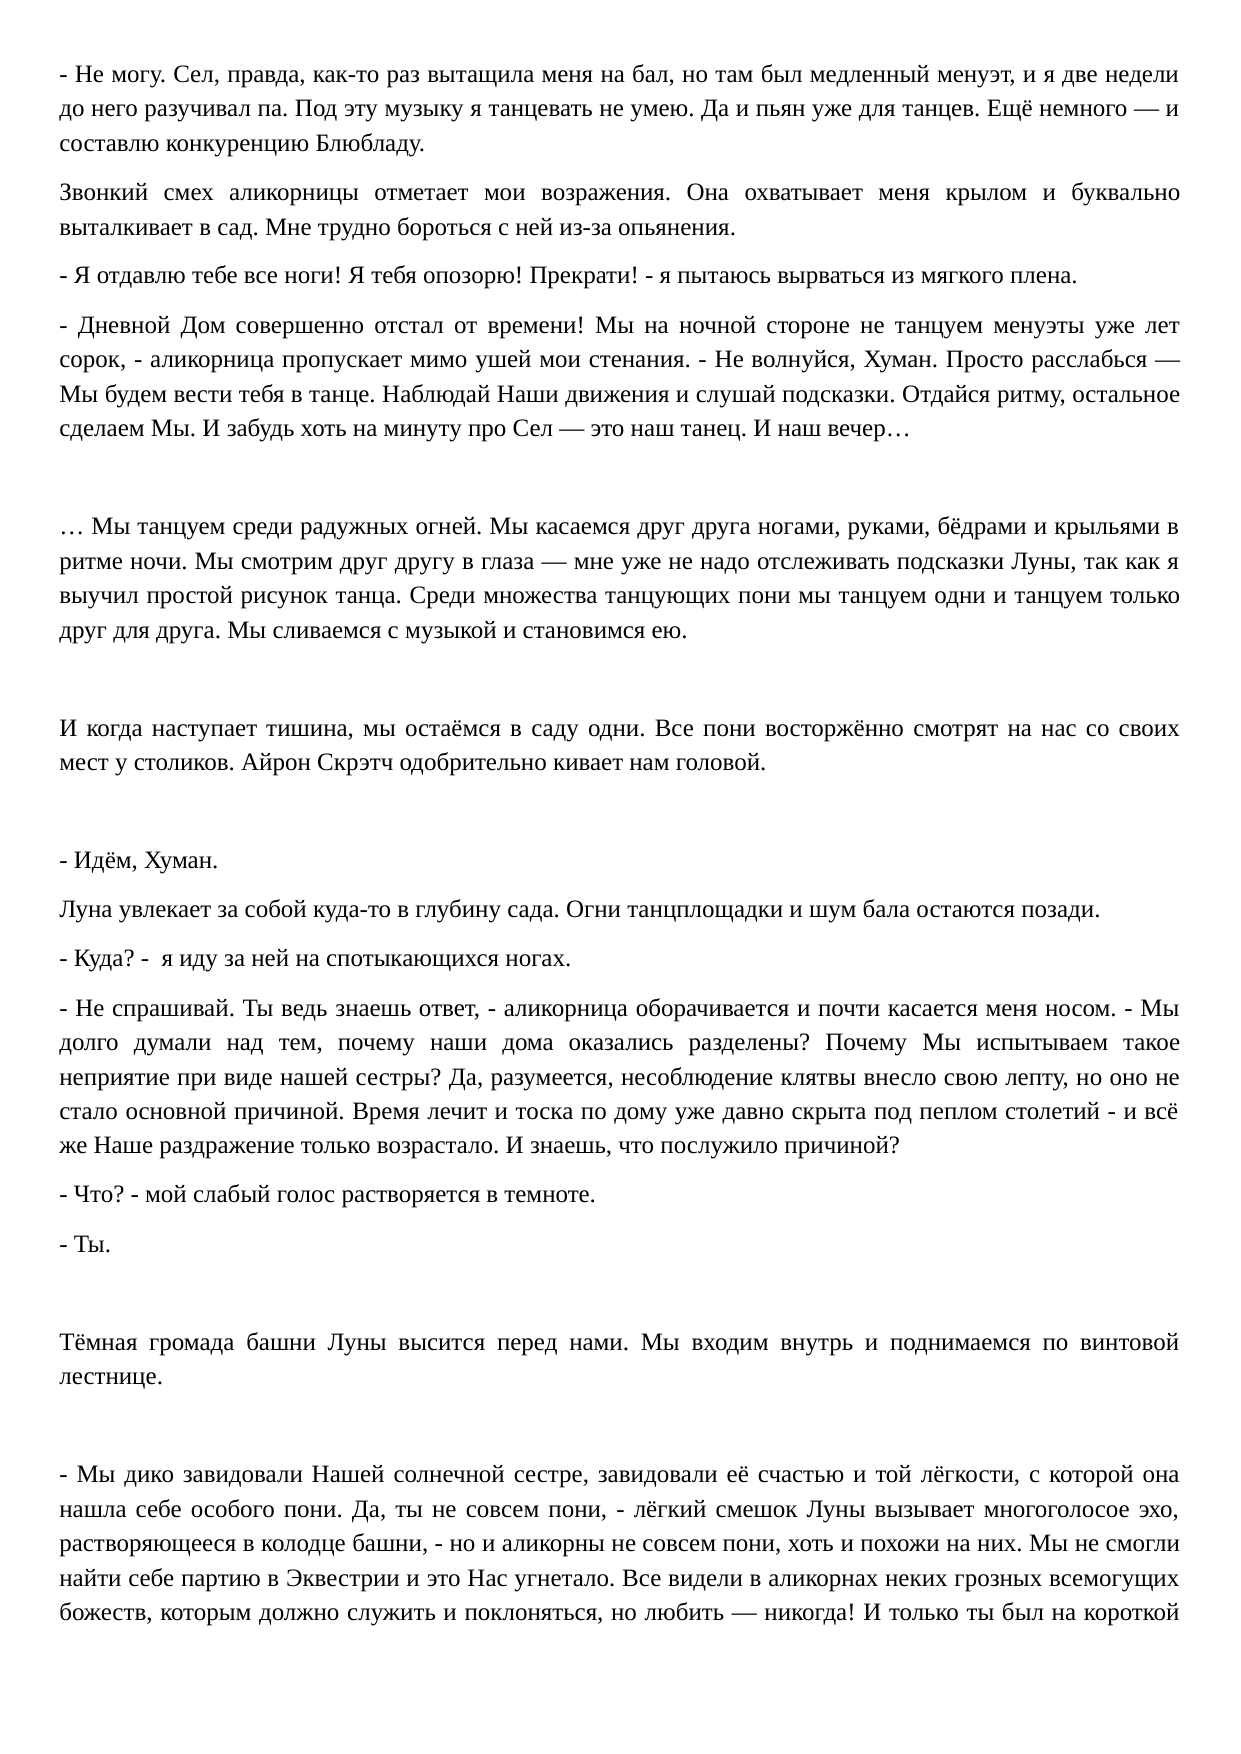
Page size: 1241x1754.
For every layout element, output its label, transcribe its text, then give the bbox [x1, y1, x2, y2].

text - Не спрашивай. Ты ведь знаешь ответ, - аликорница оборачивается и почти касается меня носом. - Мы долго думали над тем, почему наши дома оказались разделены? Почему Мы испытываем такое неприятие при виде нашей сестры? Да, разумеется, несоблюдение клятвы внесло свою лепту, но оно не стало основной причиной. Время лечит и тоска по дому уже давно скрыта под пеплом столетий - и всё же Наше раздражение только возрастало. И знаешь, что послужило причиной? [59, 993, 1181, 1159]
text - Дневной Дом совершенно отстал от времени! Мы на ночной стороне не танцуем менуэты уже лет сорок, - аликорница пропускает мимо ушей мои стенания. - Не волнуйся, Хуман. Просто расслабься — Мы будем вести тебя в танце. Наблюдай Наши движения и слушай подсказки. Отдайся ритму, остальное сделаем Мы. И забудь хоть на минуту про Сел — это наш танец. И наш вечер… [59, 310, 1181, 442]
text … Мы танцуем среди радужных огней. Мы касаемся друг друга ногами, руками, бёдрами и крыльями в ритме ночи. Мы смотрим друг другу в глаза — мне уже не надо отслеживать подсказки Луны, так как я выучил простой рисунок танца. Среди множества танцующих пони мы танцуем одни и танцуем только друг для друга. Мы сливаемся с музыкой и становимся ею. [59, 511, 1181, 643]
text - Идём, Хуман. [59, 845, 1181, 874]
text Звонкий смех аликорницы отметает мои возражения. Она охватывает меня крылом и буквально выталкивает в сад. Мне трудно бороться с ней из-за опьянения. [59, 177, 1181, 240]
text - Я отдавлю тебе все ноги! Я тебя опозорю! Прекрати! - я пытаюсь вырваться из мягкого плена. [59, 261, 1181, 289]
text - Ты. [59, 1229, 1181, 1257]
text - Что? - мой слабый голос растворяется в темноте. [59, 1179, 1181, 1208]
text - Куда? - я иду за ней на спотыкающихся ногах. [59, 943, 1181, 972]
text Тёмная громада башни Луны высится перед нами. Мы входим внутрь и поднимаемся по винтовой лестнице. [59, 1327, 1181, 1390]
text И когда наступает тишина, мы остаёмся в саду одни. Все пони восторжённо смотрят на нас со своих мест у столиков. Айрон Скрэтч одобрительно кивает нам головой. [59, 713, 1181, 776]
text - Мы дико завидовали Нашей солнечной сестре, завидовали её счастью и той лёгкости, с которой она нашла себе особого пони. Да, ты не совсем пони, - лёгкий смешок Луны вызывает многоголосое эхо, растворяющееся в колодце башни, - но и аликорны не совсем пони, хоть и похожи на них. Мы не смогли найти себе партию в Эквестрии и это Нас угнетало. Все видели в аликорнах неких грозных всемогущих божеств, которым должно служить и поклоняться, но любить — никогда! И только ты был на короткой [59, 1459, 1181, 1626]
text Луна увлекает за собой куда-то в глубину сада. Огни танцплощадки и шум бала остаются позади. [59, 894, 1181, 923]
text - Не могу. Сел, правда, как-то раз вытащила меня на бал, но там был медленный менуэт, и я две недели до него разучивал па. Под эту музыку я танцевать не умею. Да и пьян уже для танцев. Ещё немного — и составлю конкуренцию Блюбладу. [59, 59, 1181, 157]
